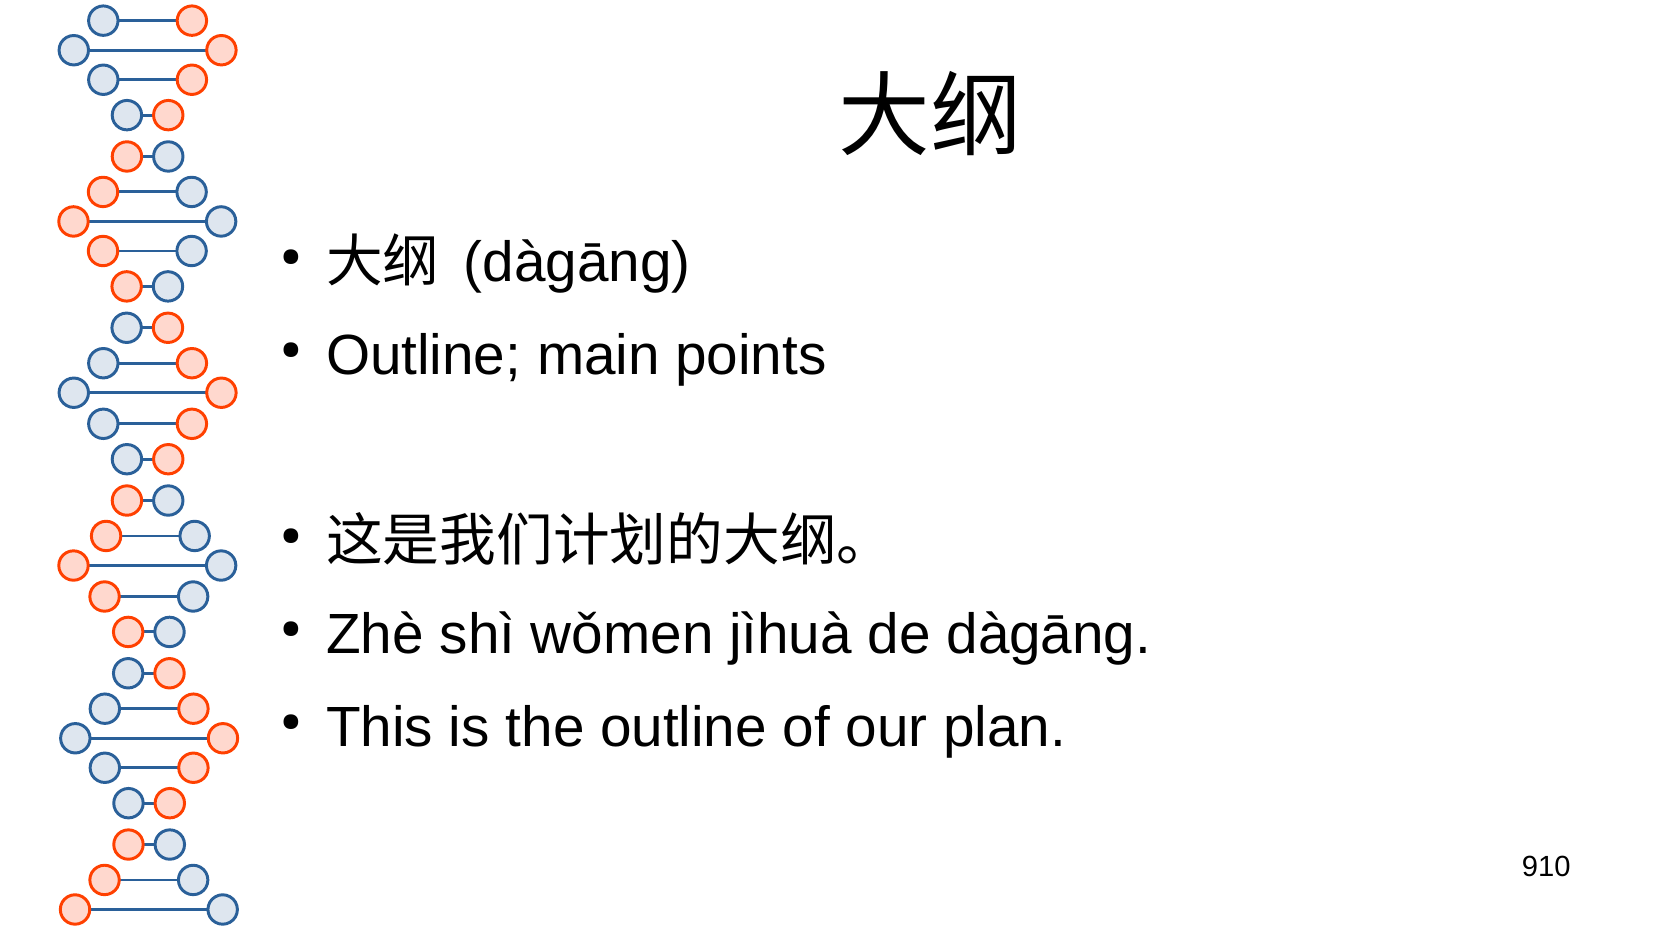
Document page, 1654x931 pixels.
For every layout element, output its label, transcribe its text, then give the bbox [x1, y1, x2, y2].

title 大纲 [265, 35, 1595, 189]
list 大纲 (dàgāng) Outline; main points 这是我们计划的大纲。 Zhè shì wǒmen jìhuà de dàgāng. This is the outline of our plan. [265, 224, 1595, 764]
